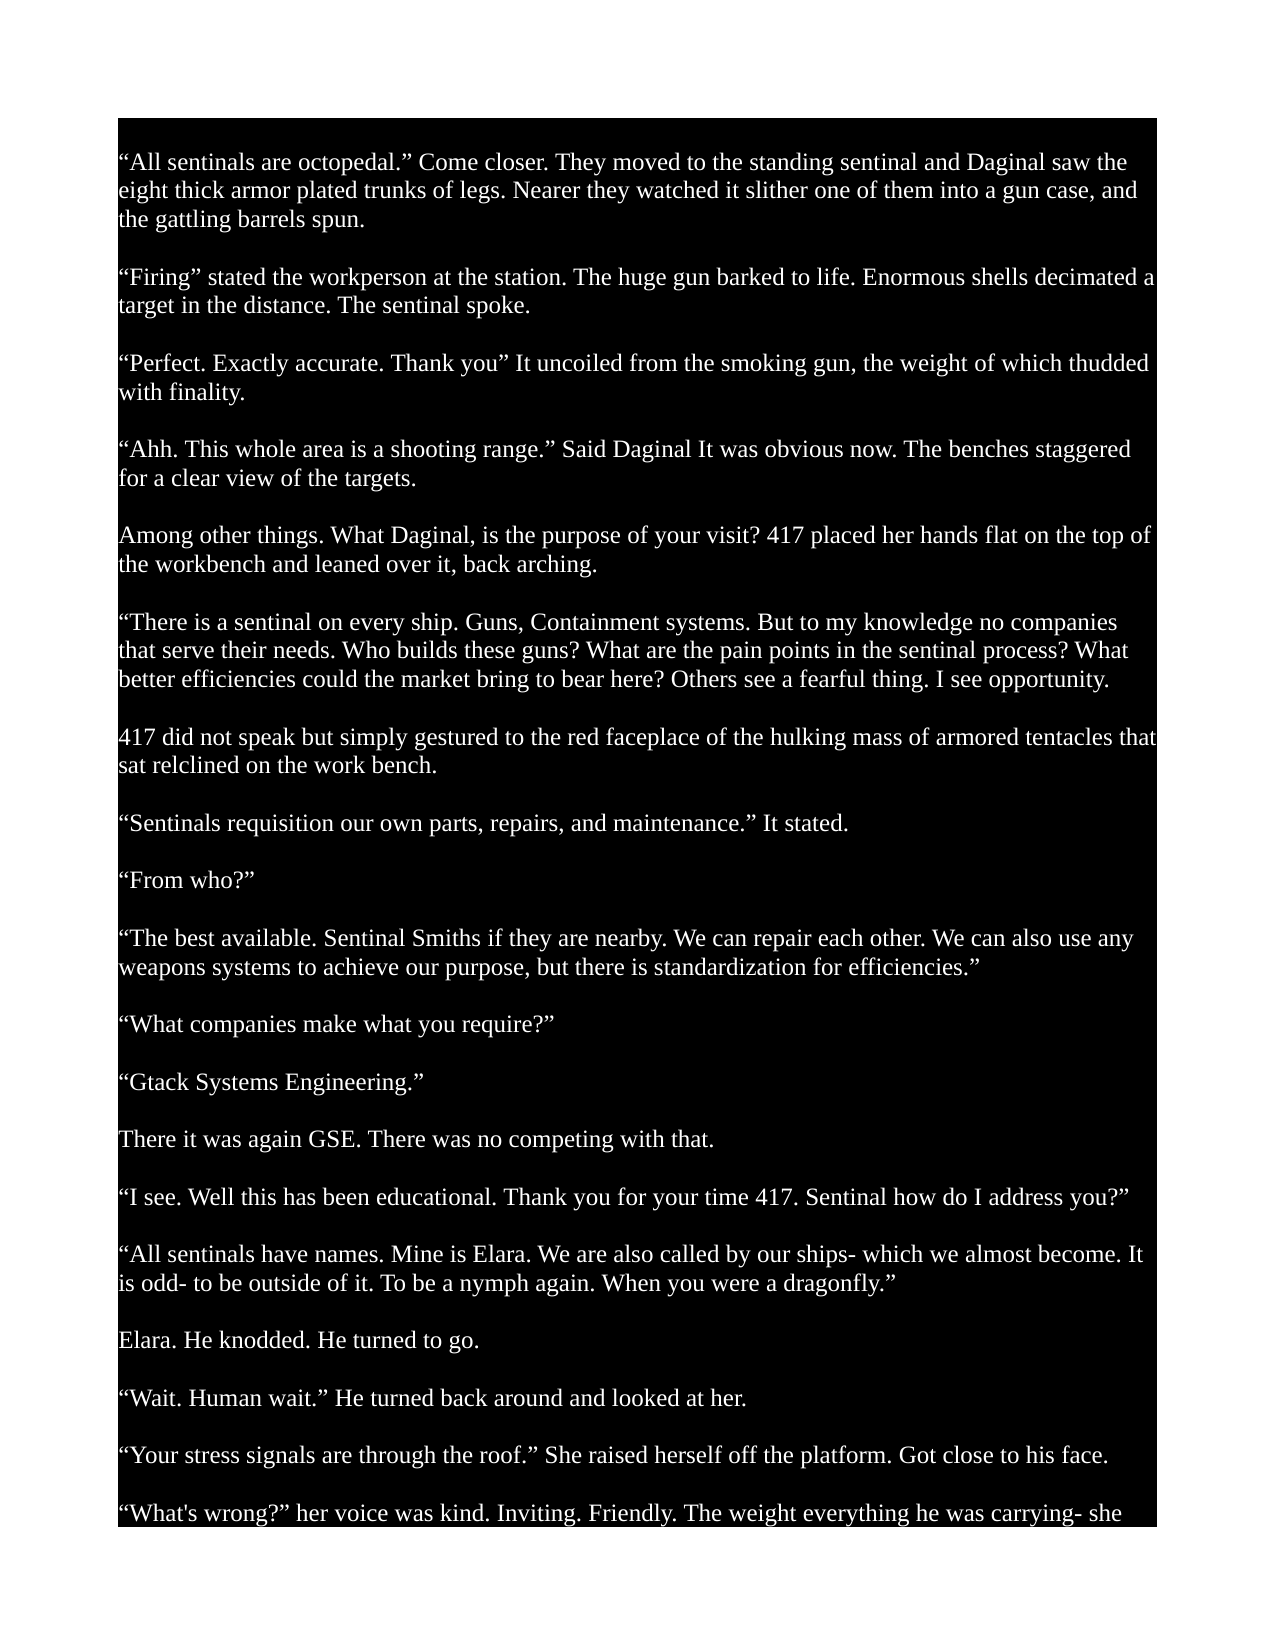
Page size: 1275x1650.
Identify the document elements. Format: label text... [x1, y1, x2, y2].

text “Ahh. This whole area is a shooting range.” Said Daginal It was obvious now. The benches staggered for a clear view of the targets. [118, 434, 1157, 492]
text “Sentinals requisition our own parts, repairs, and maintenance.” It stated. “From who?” “The best available. Sentinal Smiths if they are nearby. We can repair each other. We can also use any weapons systems to achieve our purpose, but there is standardization for efficiencies.” [118, 808, 1157, 981]
text Elara. He knodded. He turned to go. “Wait. Human wait.” He turned back around and looked at her. “Your stress signals are through the roof.” She raised herself off the platform. Got close to his face. [118, 1326, 1157, 1469]
text “All sentinals are octopedal.” Come closer. They moved to the standing sentinal and Daginal saw the eight thick armor plated trunks of legs. Nearer they watched it slither one of them into a gun case, and the gattling barrels spun. “Firing” stated the workperson at the station. The huge gun barked to life. Enormous shells decimated a target in the distance. The sentinal spoke. “Perfect. Exactly accurate. Thank you” It uncoiled from the smoking gun, the weight of which thudded with finality. [118, 118, 1157, 406]
text “Gtack Systems Engineering.” [118, 1067, 1157, 1096]
text “I see. Well this has been educational. Thank you for your time 417. Sentinal how do I address you?” [118, 1182, 1157, 1211]
text Among other things. What Daginal, is the purpose of your visit? 417 placed her hands flat on the top of the workbench and leaned over it, back arching. [118, 521, 1157, 578]
text “What companies make what you require?” [118, 1009, 1157, 1038]
text 417 did not speak but simply gestured to the red faceplace of the hulking mass of armored tentacles that sat relclined on the work bench. [118, 722, 1157, 779]
text “All sentinals have names. Mine is Elara. We are also called by our ships- which we almost become. It is odd- to be outside of it. To be a nymph again. When you were a dragonfly.” [118, 1239, 1157, 1297]
text There it was again GSE. There was no competing with that. [118, 1124, 1157, 1153]
text “What's wrong?” her voice was kind. Inviting. Friendly. The weight everything he was carrying- she [118, 1498, 1157, 1527]
text “There is a sentinal on every ship. Guns, Containment systems. But to my knowledge no companies that serve their needs. Who builds these guns? What are the pain points in the sentinal process? What better efficiencies could the market bring to bear here? Others see a fearful thing. I see opportunity. [118, 607, 1157, 693]
